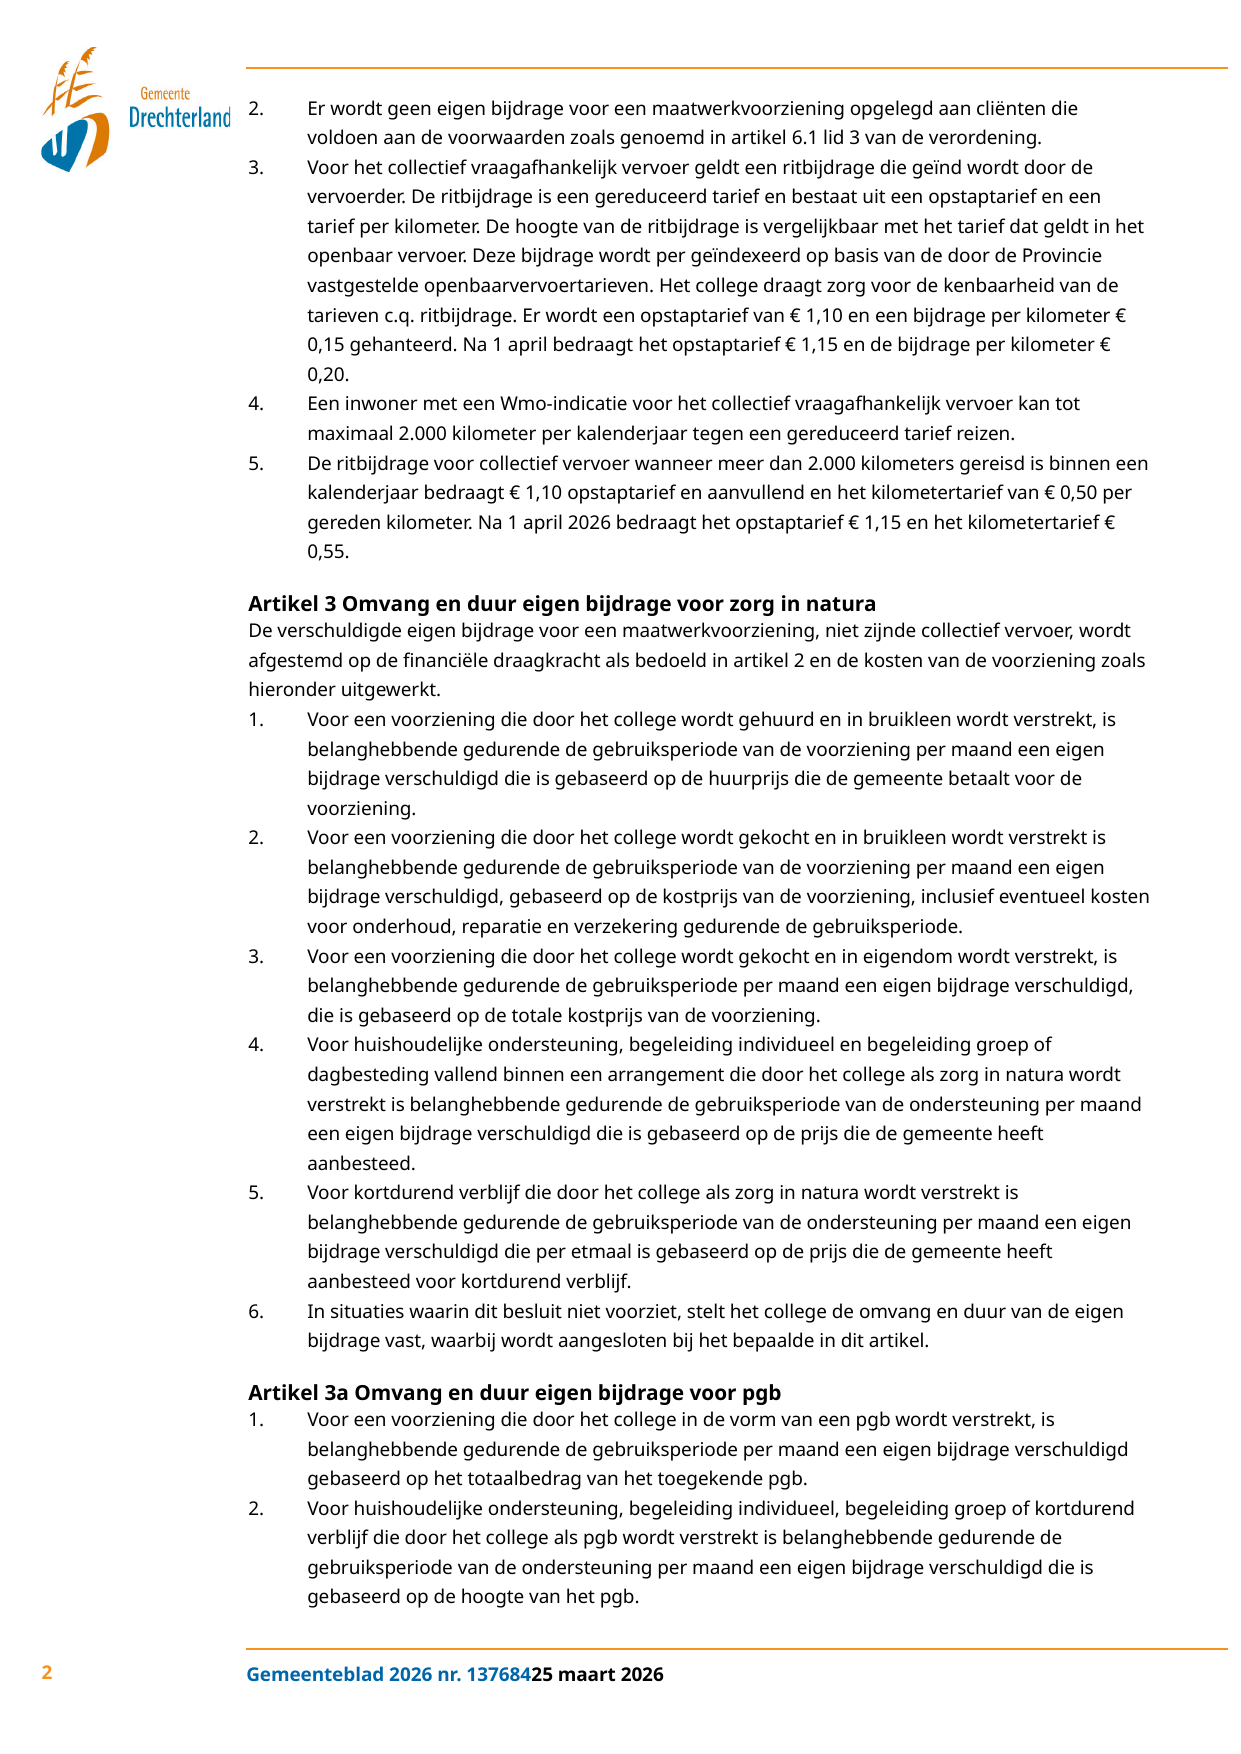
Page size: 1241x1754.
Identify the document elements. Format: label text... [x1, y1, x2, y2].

list Een inwoner met een Wmo-indicatie voor het collectief vraagafhankelijk vervoer kan tot maximaal 2.000 kilometer per kalenderjaar tegen een gereduceerd tarief reizen. [248, 391, 1152, 446]
list De ritbijdrage voor collectief vervoer wanneer meer dan 2.000 kilometers gereisd is binnen een kalenderjaar bedraagt € 1,10 opstaptarief en aanvullend en het kilometertarief van € 0,50 per gereden kilometer. Na 1 april 2026 bedraagt het opstaptarief € 1,15 en het kilometertarief € 0,55. [248, 450, 1152, 564]
picture [226, 115, 231, 124]
list Voor een voorziening die door het college wordt gehuurd en in bruikleen wordt verstrekt, is belanghebbende gedurende de gebruiksperiode van de voorziening per maand een eigen bijdrage verschuldigd die is gebaseerd op de huurprijs die de gemeente betaalt voor de voorziening. [248, 706, 1152, 821]
list Voor een voorziening die door het college wordt gekocht en in bruikleen wordt verstrekt is belanghebbende gedurende de gebruiksperiode van de voorziening per maand een eigen bijdrage verschuldigd, gebaseerd op de kostprijs van de voorziening, inclusief eventueel kosten voor onderhoud, reparatie en verzekering gedurende de gebruiksperiode. [248, 824, 1152, 939]
list Voor huishoudelijke ondersteuning, begeleiding individueel en begeleiding groep of dagbesteding vallend binnen een arrangement die door het college als zorg in natura wordt verstrekt is belanghebbende gedurende de gebruiksperiode van de ondersteuning per maand een eigen bijdrage verschuldigd die is gebaseerd op de prijs die de gemeente heeft aanbesteed. [248, 1032, 1152, 1176]
text Artikel 3 Omvang en duur eigen bijdrage voor zorg in natura [248, 589, 1152, 617]
text Artikel 3a Omvang en duur eigen bijdrage voor pgb [248, 1378, 1152, 1406]
picture [41, 47, 231, 172]
list Voor een voorziening die door het college wordt gekocht en in eigendom wordt verstrekt, is belanghebbende gedurende de gebruiksperiode per maand een eigen bijdrage verschuldigd, die is gebaseerd op de totale kostprijs van de voorziening. [248, 943, 1152, 1028]
picture [41, 158, 64, 172]
list Er wordt geen eigen bijdrage voor een maatwerkvoorziening opgelegd aan cliënten die voldoen aan de voorwaarden zoals genoemd in artikel 6.1 lid 3 van de verordening. [248, 95, 1152, 150]
list In situaties waarin dit besluit niet voorziet, stelt het college de omvang en duur van de eigen bijdrage vast, waarbij wordt aangesloten bij het bepaalde in dit artikel. [248, 1298, 1152, 1353]
list Voor het collectief vraagafhankelijk vervoer geldt een ritbijdrage die geïnd wordt door de vervoerder. De ritbijdrage is een gereduceerd tarief en bestaat uit een opstaptarief en een tarief per kilometer. De hoogte van de ritbijdrage is vergelijkbaar met het tarief dat geldt in het openbaar vervoer. Deze bijdrage wordt per geïndexeerd op basis van de door de Provincie vastgestelde openbaarvervoertarieven. Het college draagt zorg voor de kenbaarheid van de tarieven c.q. ritbijdrage. Er wordt een opstaptarief van € 1,10 en een bijdrage per kilometer € 0,15 gehanteerd. Na 1 april bedraagt het opstaptarief € 1,15 en de bijdrage per kilometer € 0,20. [248, 154, 1152, 387]
text De verschuldigde eigen bijdrage voor een maatwerkvoorziening, niet zijnde collectief vervoer, wordt afgestemd op de financiële draagkracht als bedoeld in artikel 2 en de kosten van de voorziening zoals hieronder uitgewerkt. [248, 617, 1152, 702]
list Voor een voorziening die door het college in de vorm van een pgb wordt verstrekt, is belanghebbende gedurende de gebruiksperiode per maand een eigen bijdrage verschuldigd gebaseerd op het totaalbedrag van het toegekende pgb. [248, 1406, 1152, 1491]
list Voor huishoudelijke ondersteuning, begeleiding individueel, begeleiding groep of kortdurend verblijf die door het college als pgb wordt verstrekt is belanghebbende gedurende de gebruiksperiode van de ondersteuning per maand een eigen bijdrage verschuldigd die is gebaseerd op de hoogte van het pgb. [248, 1495, 1152, 1609]
list Voor kortdurend verblijf die door het college als zorg in natura wordt verstrekt is belanghebbende gedurende de gebruiksperiode van de ondersteuning per maand een eigen bijdrage verschuldigd die per etmaal is gebaseerd op de prijs die de gemeente heeft aanbesteed voor kortdurend verblijf. [248, 1179, 1152, 1294]
